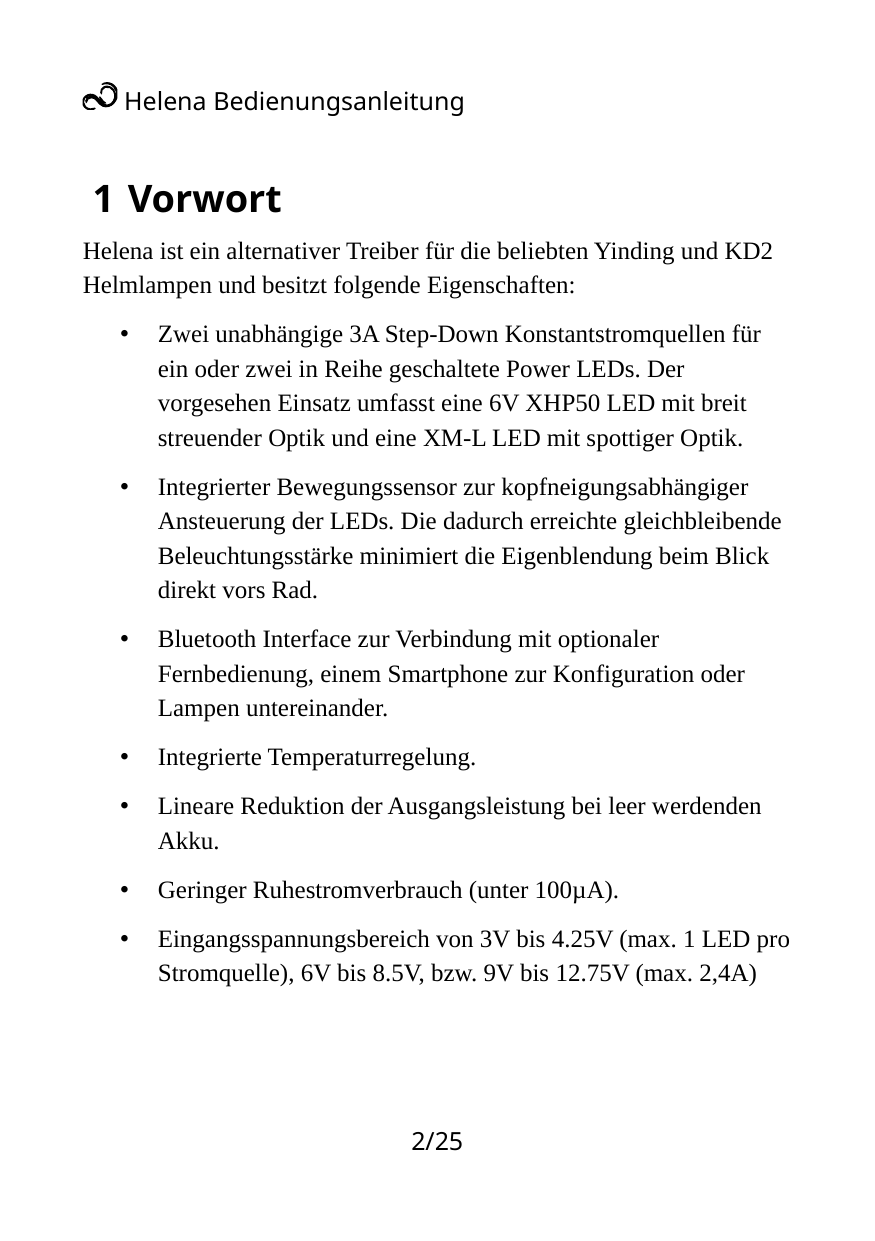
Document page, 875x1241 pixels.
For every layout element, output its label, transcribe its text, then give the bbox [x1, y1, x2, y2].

list Integrierter Bewegungssensor zur kopfneigungsabhängiger Ansteuerung der LEDs. Die dadurch erreichte gleichbleibende Beleuchtungsstärke minimiert die Eigenblendung beim Blick direkt vors Rad. [120, 472, 791, 604]
list Lineare Reduktion der Ausgangsleistung bei leer werdenden Akku. [120, 791, 791, 855]
text Helena ist ein alternativer Treiber für die beliebten Yinding und KD2 Helmlampen und besitzt folgende Eigenschaften: [83, 236, 791, 299]
list Integrierte Temperaturregelung. [120, 742, 791, 771]
subtitle Vorwort [83, 172, 791, 223]
list Bluetooth Interface zur Verbindung mit optionaler Fernbedienung, einem Smartphone zur Konfiguration oder Lampen untereinander. [120, 624, 791, 722]
list Eingangsspannungsbereich von 3V bis 4.25V (max. 1 LED pro Stromquelle), 6V bis 8.5V, bzw. 9V bis 12.75V (max. 2,4A) [120, 924, 791, 987]
list Geringer Ruhestromverbrauch (unter 100µA). [120, 875, 791, 904]
list Zwei unabhängige 3A Step-Down Konstantstromquellen für ein oder zwei in Reihe geschaltete Power LEDs. Der vorgesehen Einsatz umfasst eine 6V XHP50 LED mit breit streuender Optik und eine XM-L LED mit spottiger Optik. [120, 319, 791, 452]
